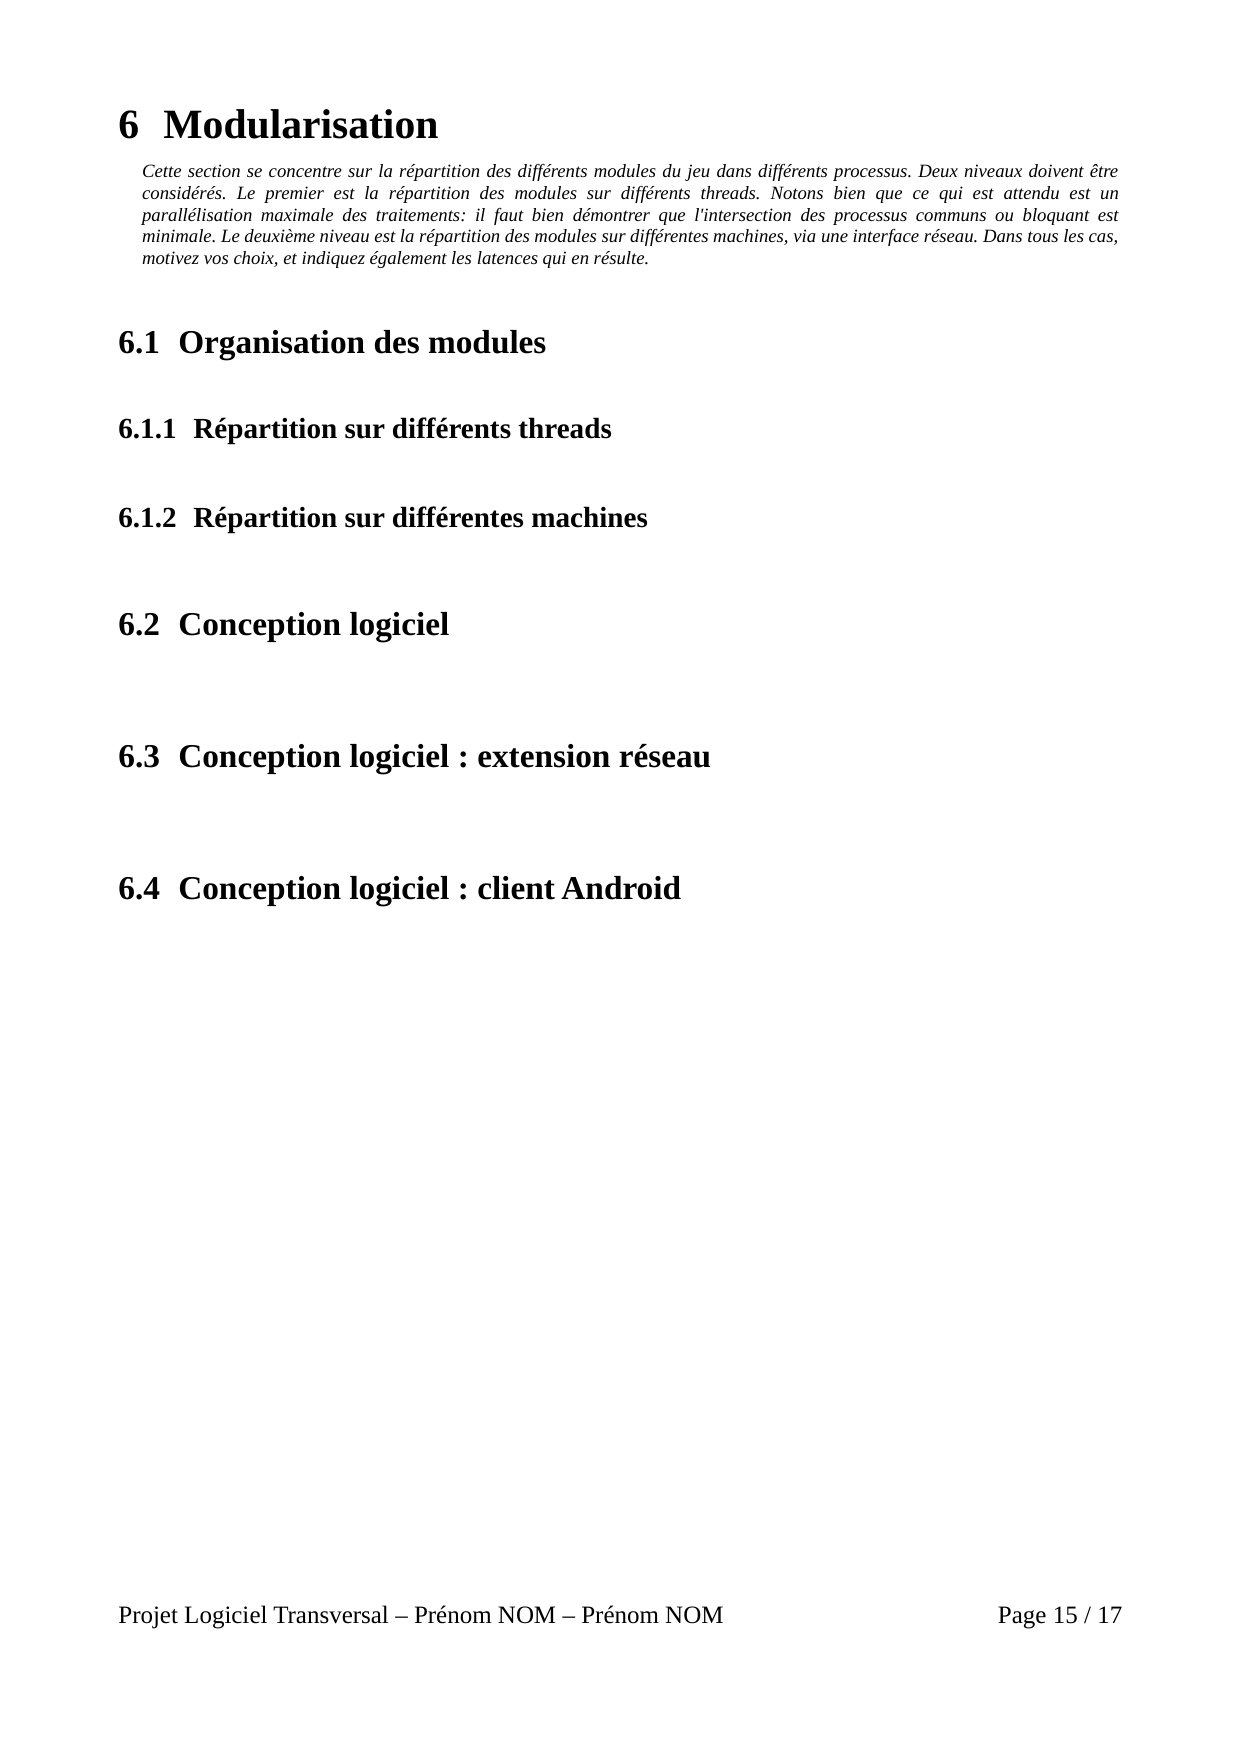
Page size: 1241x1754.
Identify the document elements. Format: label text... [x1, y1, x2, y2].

subtitle Répartition sur différents threads [118, 411, 1122, 444]
subtitle Modularisation [118, 100, 1122, 148]
subtitle Conception logiciel : client Android [118, 868, 1122, 907]
subtitle Conception logiciel [118, 604, 1122, 642]
subtitle Répartition sur différentes machines [118, 500, 1122, 534]
text Cette section se concentre sur la répartition des différents modules du jeu dans différents processus. Deux niveaux doivent être considérés. Le premier est la répartition des modules sur différents threads. Notons bien que ce qui est attendu est un parallélisation maximale des traitements: il faut bien démontrer que l'intersection des processus communs ou bloquant est minimale. Le deuxième niveau est la répartition des modules sur différentes machines, via une interface réseau. Dans tous les cas, motivez vos choix, et indiquez également les latences qui en résulte. [142, 160, 1122, 268]
subtitle Organisation des modules [118, 322, 1122, 360]
subtitle Conception logiciel : extension réseau [118, 736, 1122, 774]
